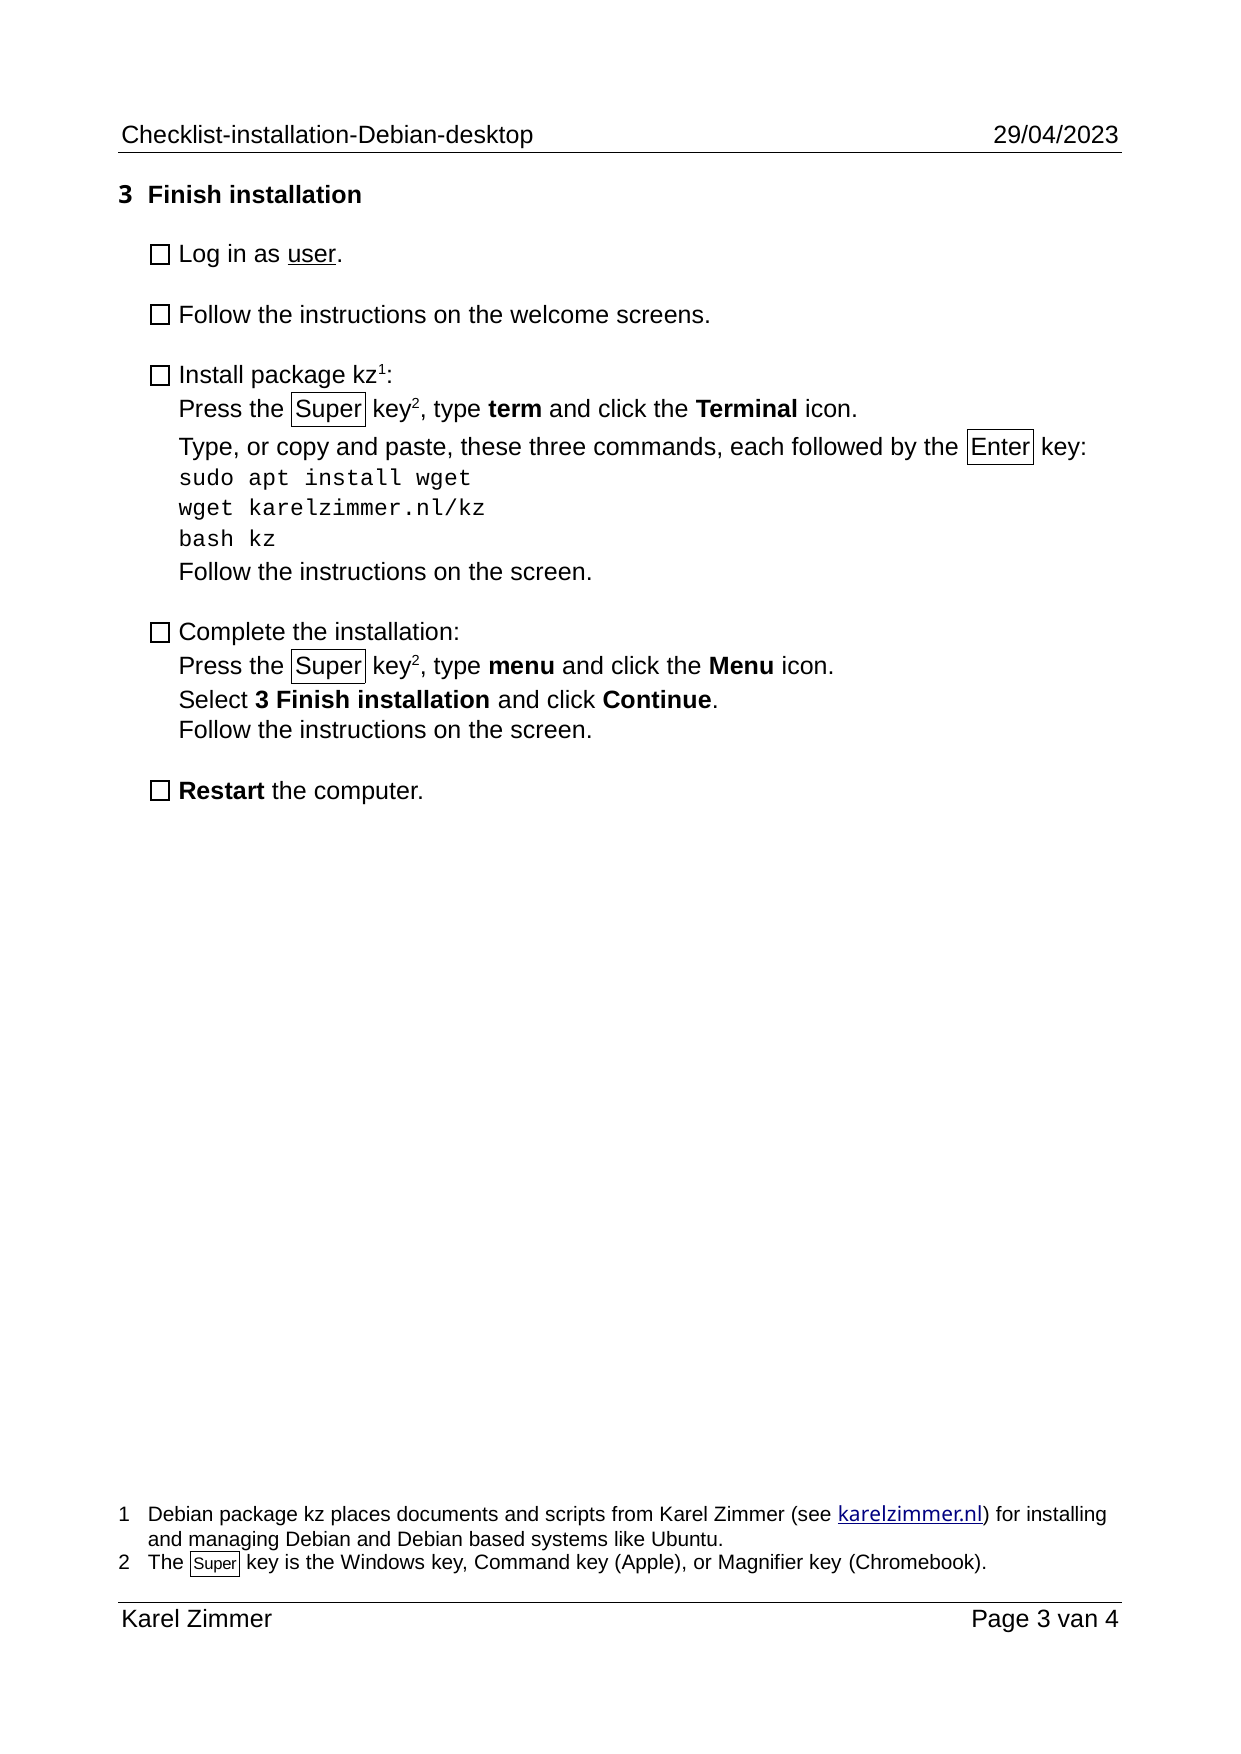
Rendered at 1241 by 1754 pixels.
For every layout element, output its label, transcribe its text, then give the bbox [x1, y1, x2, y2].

table_cell Select 3 Finish installation and click Continue. [177, 685, 1121, 715]
table_cell [177, 330, 1121, 360]
table_cell [141, 465, 177, 496]
table_cell [141, 647, 177, 685]
table_cell Restart the computer. [177, 776, 1121, 806]
table_cell wget karelzimmer.nl/kz [177, 496, 1121, 526]
table_cell [141, 496, 177, 526]
table_cell Type, or copy and paste, these three commands, each followed by the Enter key: [177, 428, 1121, 465]
table_cell [141, 587, 177, 617]
table_cell [141, 776, 177, 806]
table_cell [141, 360, 177, 391]
table_header Log in as USER. [177, 239, 1121, 269]
table_cell [177, 587, 1121, 617]
table_cell sudo apt install wget [177, 465, 1121, 496]
table_cell [141, 556, 177, 587]
table_cell [141, 330, 177, 360]
table_cell [141, 685, 177, 715]
table_cell Follow the instructions on the screen. [177, 556, 1121, 587]
table_cell Follow the instructions on the welcome screens. [177, 300, 1121, 330]
table_cell [141, 300, 177, 330]
table_cell [141, 617, 177, 647]
table_cell [177, 745, 1121, 776]
table_cell Press the Super key, type term and click the Terminal icon. [177, 391, 1121, 428]
table_cell [141, 428, 177, 465]
table_header [141, 239, 177, 269]
list Finish installation [118, 177, 1122, 211]
table_cell [141, 715, 177, 745]
table_cell [141, 391, 177, 428]
table_cell [141, 526, 177, 556]
table_cell Complete the installation: [177, 617, 1121, 647]
table_cell [177, 269, 1121, 300]
table_cell Install package kz: [177, 360, 1121, 391]
table_cell bash kz [177, 526, 1121, 556]
table_cell Follow the instructions on the screen. [177, 715, 1121, 745]
table_cell Press the Super key2, type menu and click the Menu icon. [177, 647, 1121, 685]
table_cell [141, 269, 177, 300]
table_cell [141, 745, 177, 776]
